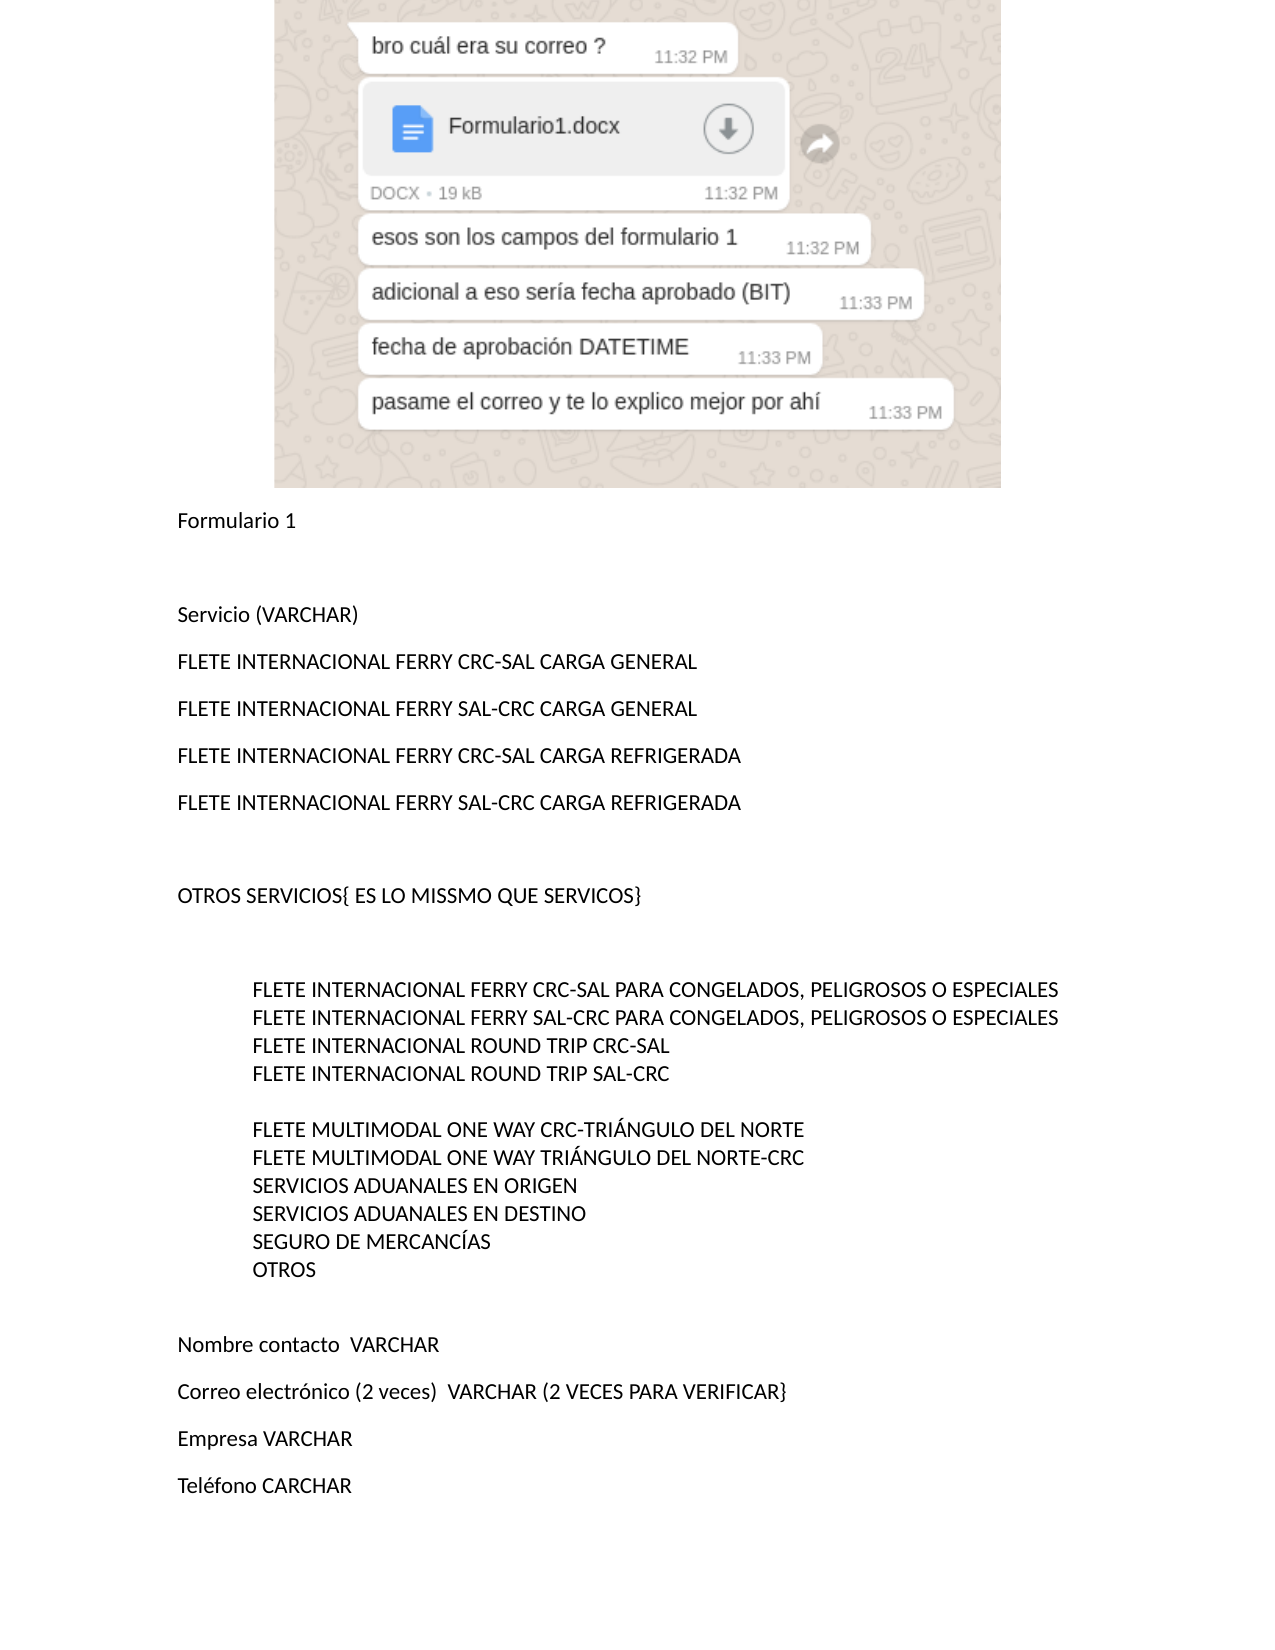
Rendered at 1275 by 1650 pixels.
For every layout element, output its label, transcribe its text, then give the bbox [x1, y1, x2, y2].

text FLETE INTERNACIONAL FERRY CRC-SAL CARGA GENERAL [177, 647, 1098, 675]
text Nombre contacto VARCHAR [177, 1330, 1098, 1358]
list OTROS [252, 1255, 1098, 1283]
list SERVICIOS ADUANALES EN ORIGEN [252, 1171, 1098, 1199]
picture [274, 0, 1001, 488]
list SERVICIOS ADUANALES EN DESTINO [252, 1199, 1098, 1227]
text Teléfono CARCHAR [177, 1471, 1098, 1499]
text OTROS SERVICIOS{ ES LO MISSMO QUE SERVICOS} [177, 881, 1098, 909]
list FLETE INTERNACIONAL FERRY CRC-SAL PARA CONGELADOS, PELIGROSOS O ESPECIALES [252, 975, 1098, 1003]
list FLETE INTERNACIONAL ROUND TRIP SAL-CRC [252, 1059, 1098, 1087]
list SEGURO DE MERCANCÍAS [252, 1227, 1098, 1255]
list FLETE MULTIMODAL ONE WAY CRC-TRIÁNGULO DEL NORTE [252, 1115, 1098, 1143]
text Empresa VARCHAR [177, 1424, 1098, 1452]
list FLETE INTERNACIONAL FERRY SAL-CRC PARA CONGELADOS, PELIGROSOS O ESPECIALES [252, 1003, 1098, 1031]
text Formulario 1 [177, 488, 1098, 534]
text Servicio (VARCHAR) [177, 600, 1098, 628]
text Correo electrónico (2 veces) VARCHAR (2 VECES PARA VERIFICAR} [177, 1377, 1098, 1405]
text FLETE INTERNACIONAL FERRY SAL-CRC CARGA REFRIGERADA [177, 788, 1098, 816]
text FLETE INTERNACIONAL FERRY SAL-CRC CARGA GENERAL [177, 694, 1098, 722]
list FLETE MULTIMODAL ONE WAY TRIÁNGULO DEL NORTE-CRC [252, 1143, 1098, 1171]
list FLETE INTERNACIONAL ROUND TRIP CRC-SAL [252, 1031, 1098, 1059]
text FLETE INTERNACIONAL FERRY CRC-SAL CARGA REFRIGERADA [177, 741, 1098, 769]
